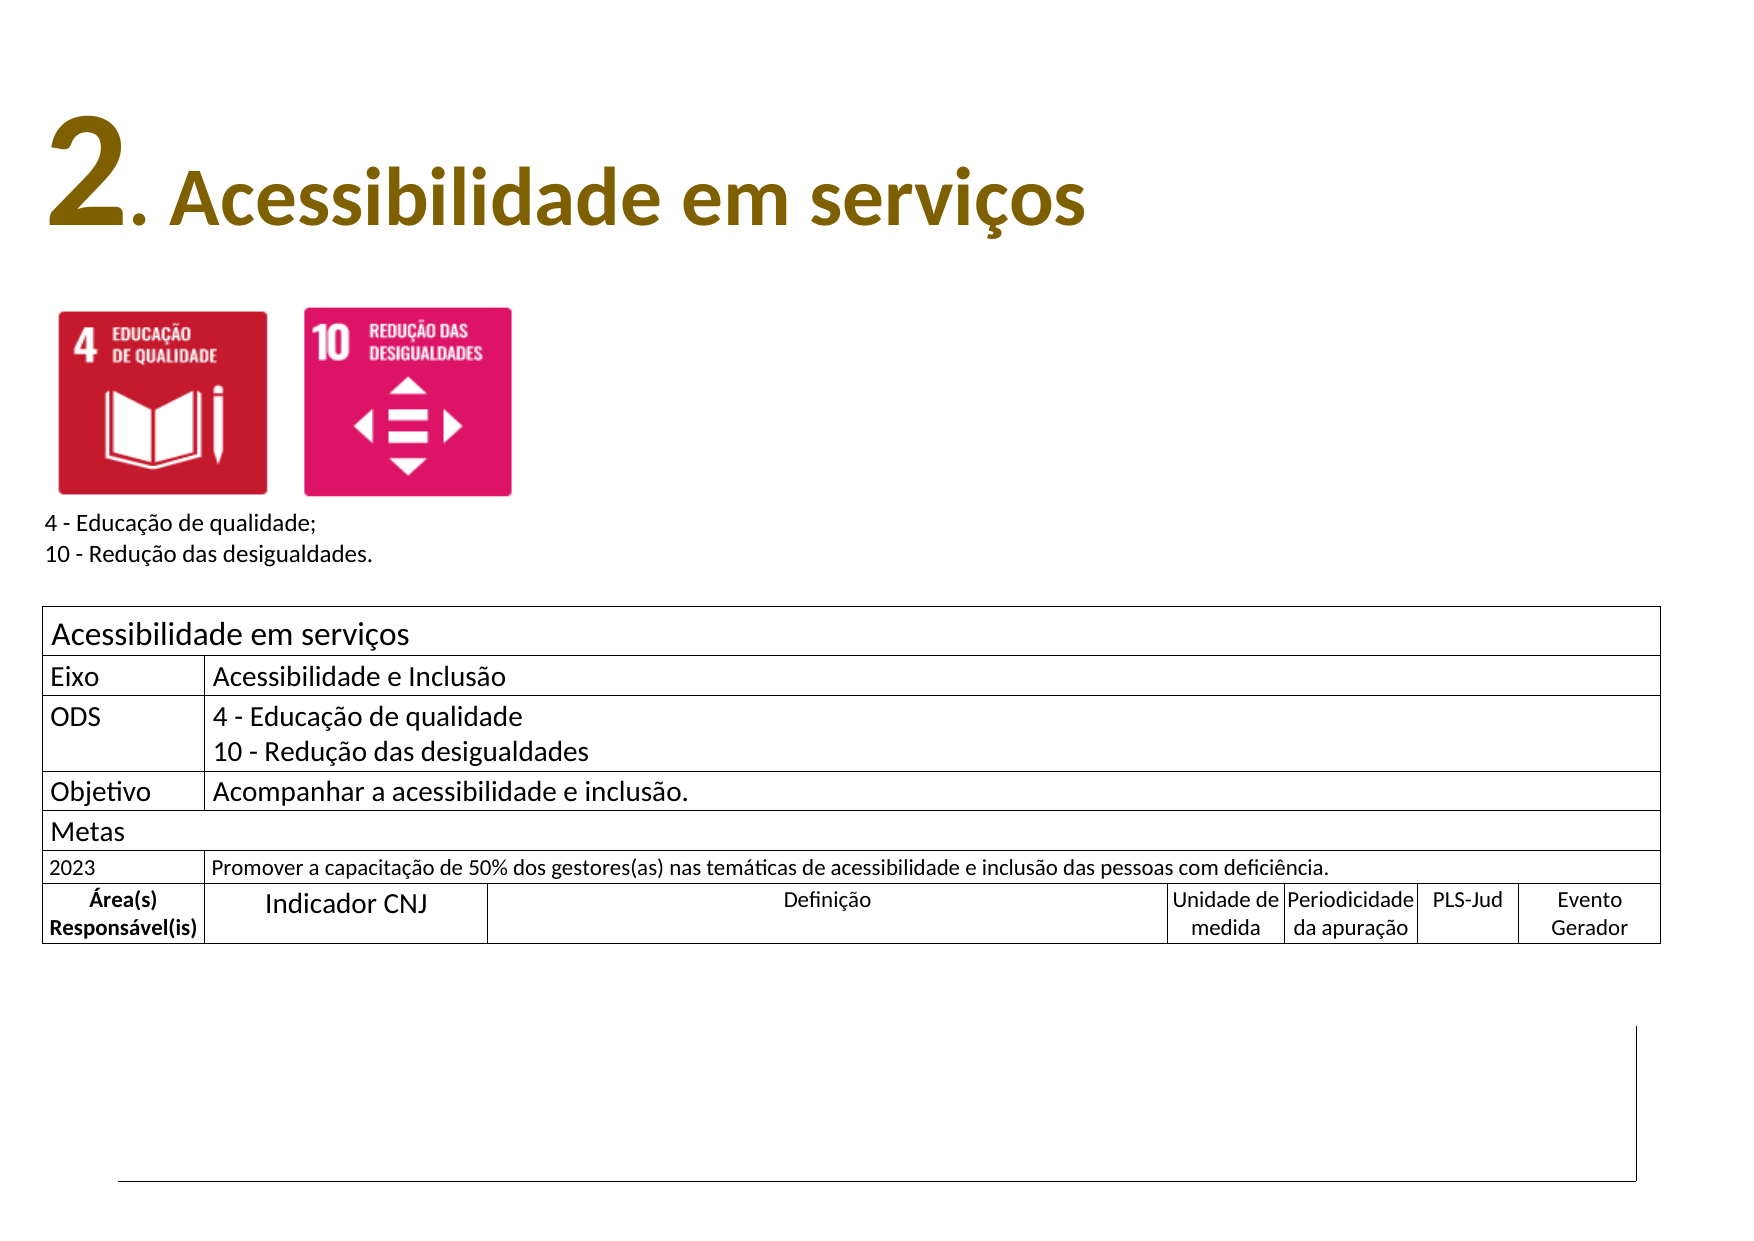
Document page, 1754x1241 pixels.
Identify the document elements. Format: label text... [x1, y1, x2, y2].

text 4 - Educação de qualidade; [44, 507, 1712, 538]
table_cell 2023 [43, 851, 204, 882]
table_cell Periodicidade da apuração [1285, 884, 1417, 943]
text 2. Acessibilidade em serviços [44, 63, 1636, 267]
table_cell Objetivo [43, 772, 204, 810]
text 10 - Redução das desigualdades. [44, 538, 1712, 568]
table_cell Unidade de medida [1168, 884, 1284, 943]
table_cell Definição [488, 884, 1167, 943]
table_cell ODS [43, 696, 204, 771]
table_cell Eixo [43, 656, 204, 695]
table_cell PLS-Jud [1418, 884, 1518, 943]
table_cell Indicador CNJ [205, 884, 487, 943]
table_cell Acessibilidade e Inclusão [205, 656, 1660, 695]
table_header Acessibilidade em serviços [43, 607, 1660, 655]
table_cell Evento Gerador [1519, 884, 1660, 943]
table_cell Metas [43, 811, 1660, 850]
table_cell Acompanhar a acessibilidade e inclusão. [205, 772, 1660, 810]
table_cell Área(s) Responsável(is) [43, 884, 204, 943]
table_cell 4 - Educação de qualidade 10 - Redução das desigualdades [205, 696, 1660, 771]
table_cell Promover a capacitação de 50% dos gestores(as) nas temáticas de acessibilidade e inclusão das pessoas com deficiência. [205, 851, 1660, 882]
